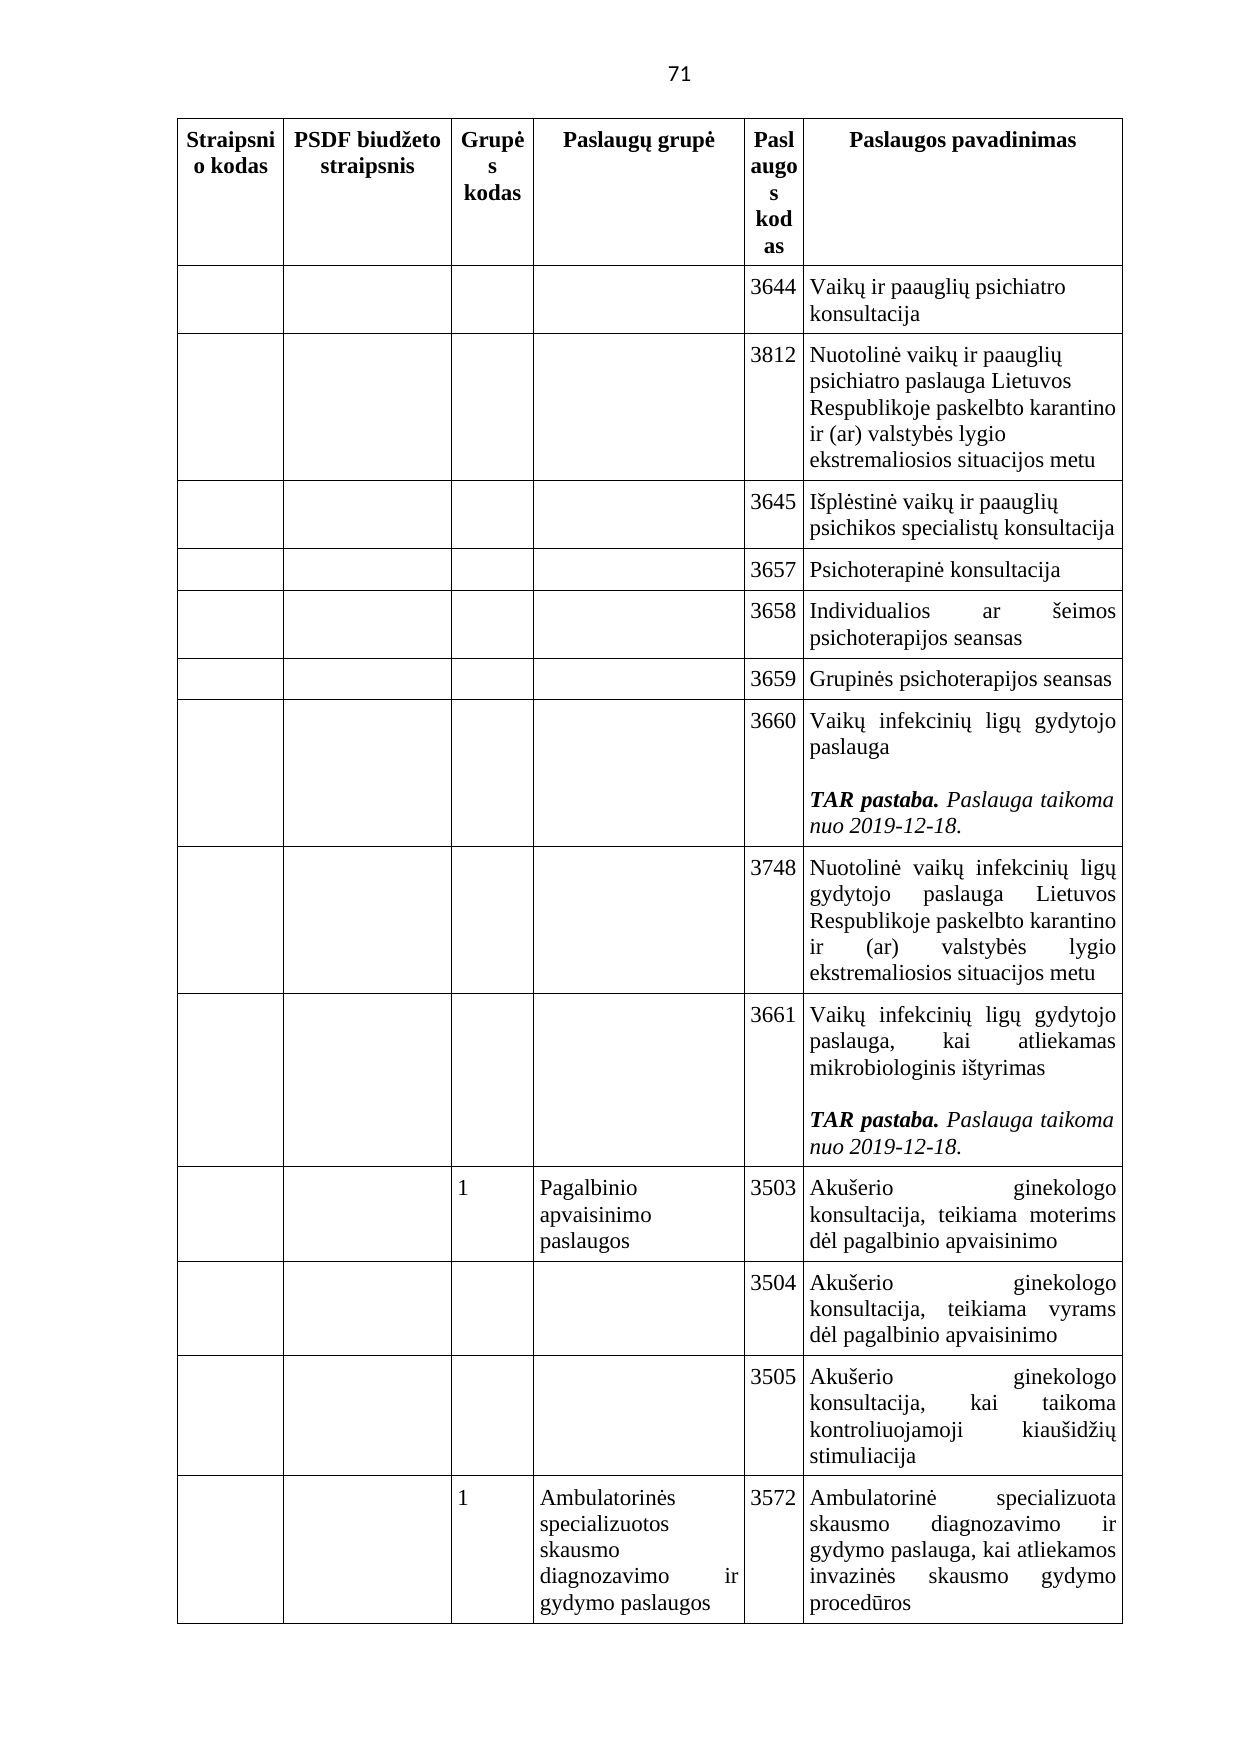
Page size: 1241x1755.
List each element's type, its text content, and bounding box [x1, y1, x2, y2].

table_cell [284, 334, 451, 480]
table_cell [284, 1167, 451, 1261]
table_cell [284, 1356, 451, 1475]
table_cell 3660 [745, 700, 803, 846]
table_cell [284, 994, 451, 1166]
table_cell Akušerio ginekologo konsultacija, teikiama moterims dėl pagalbinio apvaisinimo [804, 1167, 1122, 1261]
table_cell Vaikų ir paauglių psichiatro konsultacija [804, 266, 1122, 333]
table_cell [284, 1262, 451, 1355]
table_cell 3658 [745, 591, 803, 657]
table_cell [284, 591, 451, 657]
table_cell [284, 847, 451, 993]
table_cell 3657 [745, 549, 803, 589]
table_cell [452, 549, 533, 589]
table_cell Ambulatorinės specializuotos skausmo diagnozavimo ir gydymo paslaugos [534, 1476, 744, 1622]
table_cell Nuotolinė vaikų infekcinių ligų gydytojo paslauga Lietuvos Respublikoje paskelbto karantino ir (ar) valstybės lygio ekstremaliosios situacijos metu [804, 847, 1122, 993]
table_cell [178, 700, 283, 846]
table_cell Vaikų infekcinių ligų gydytojo paslauga, kai atliekamas mikrobiologinis ištyrimas TAR pastaba. Paslauga taikoma nuo 2019-12-18. [804, 994, 1122, 1166]
table_cell Grupinės psichoterapijos seansas [804, 659, 1122, 699]
table_cell Pagalbinio apvaisinimo paslaugos [534, 1167, 744, 1261]
table_cell [178, 481, 283, 548]
table_cell Išplėstinė vaikų ir paauglių psichikos specialistų konsultacija [804, 481, 1122, 548]
table_cell Ambulatorinė specializuota skausmo diagnozavimo ir gydymo paslauga, kai atliekamos invazinės skausmo gydymo procedūros [804, 1476, 1122, 1622]
table_cell 3812 [745, 334, 803, 480]
table_cell [452, 266, 533, 333]
table_cell [284, 1476, 451, 1622]
table_cell [452, 847, 533, 993]
table_cell [452, 659, 533, 699]
table_cell Akušerio ginekologo konsultacija, kai taikoma kontroliuojamoji kiaušidžių stimuliacija [804, 1356, 1122, 1475]
table_cell [452, 700, 533, 846]
table_cell 3504 [745, 1262, 803, 1355]
table_cell [452, 591, 533, 657]
table_cell 3748 [745, 847, 803, 993]
table_cell Vaikų infekcinių ligų gydytojo paslauga TAR pastaba. Paslauga taikoma nuo 2019-12-18. [804, 700, 1122, 846]
table_cell [178, 1262, 283, 1355]
table_cell [534, 481, 744, 548]
table_cell [178, 659, 283, 699]
table_cell [284, 659, 451, 699]
table_header PSDF biudžeto straipsnis [284, 119, 451, 265]
table_cell Psichoterapinė konsultacija [804, 549, 1122, 589]
table_cell [452, 481, 533, 548]
table_cell [452, 1262, 533, 1355]
table_header Paslaugos pavadinimas [804, 119, 1122, 265]
table_cell 3644 [745, 266, 803, 333]
table_cell [534, 266, 744, 333]
table_cell [284, 481, 451, 548]
table_cell [178, 1476, 283, 1622]
table_cell [534, 334, 744, 480]
table_cell 3661 [745, 994, 803, 1166]
table_cell [534, 591, 744, 657]
table_cell [452, 1356, 533, 1475]
table_header Grupės kodas [452, 119, 533, 265]
table_cell [284, 549, 451, 589]
table_cell [178, 1356, 283, 1475]
table_cell Individualios ar šeimos psichoterapijos seansas [804, 591, 1122, 657]
table_cell [178, 847, 283, 993]
table_header Paslaugos kodas [745, 119, 803, 265]
table_cell Nuotolinė vaikų ir paauglių psichiatro paslauga Lietuvos Respublikoje paskelbto karantino ir (ar) valstybės lygio ekstremaliosios situacijos metu [804, 334, 1122, 480]
table_cell [534, 847, 744, 993]
table_cell 3645 [745, 481, 803, 548]
table_header Straipsnio kodas [178, 119, 283, 265]
table_cell 1 [452, 1476, 533, 1622]
table_cell Akušerio ginekologo konsultacija, teikiama vyrams dėl pagalbinio apvaisinimo [804, 1262, 1122, 1355]
table_cell [452, 994, 533, 1166]
table_cell 1 [452, 1167, 533, 1261]
table_cell [178, 994, 283, 1166]
table_cell [534, 700, 744, 846]
table_cell 3503 [745, 1167, 803, 1261]
table_cell [284, 700, 451, 846]
table_cell [178, 266, 283, 333]
table_cell [534, 1356, 744, 1475]
table_cell 3659 [745, 659, 803, 699]
table_cell [178, 549, 283, 589]
table_cell [534, 659, 744, 699]
table_cell [178, 334, 283, 480]
table_cell 3572 [745, 1476, 803, 1622]
table_cell [452, 334, 533, 480]
table_cell [178, 591, 283, 657]
table_header Paslaugų grupė [534, 119, 744, 265]
table_cell [534, 1262, 744, 1355]
table_cell [534, 549, 744, 589]
table_cell [534, 994, 744, 1166]
table_cell 3505 [745, 1356, 803, 1475]
table_cell [178, 1167, 283, 1261]
table_cell [284, 266, 451, 333]
